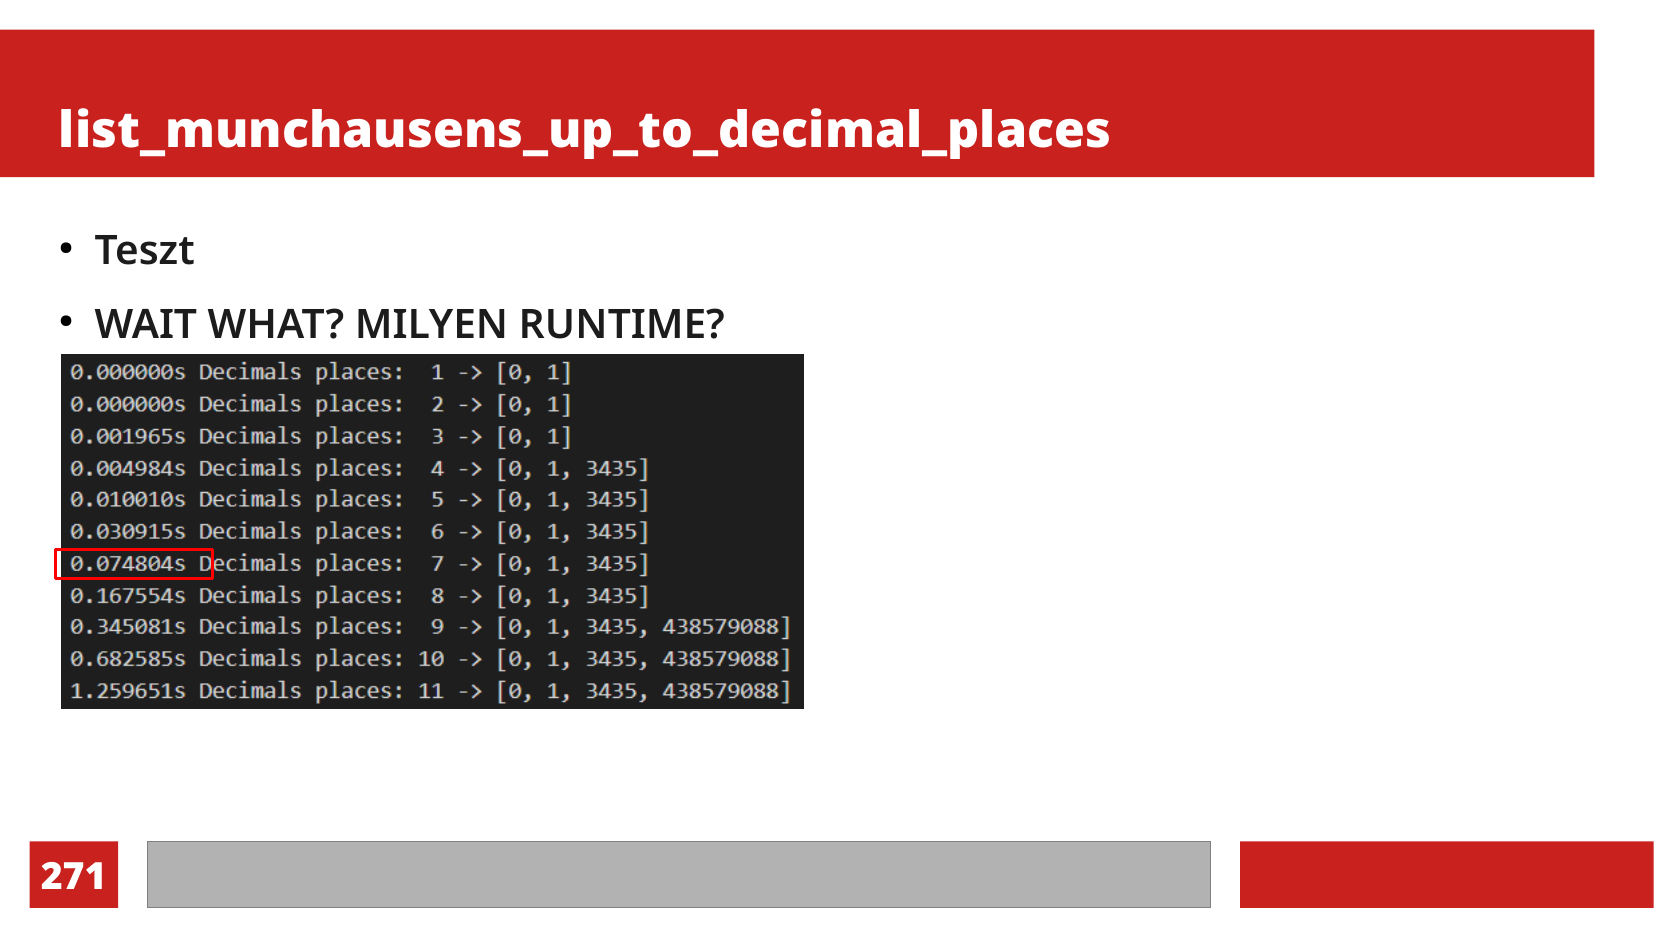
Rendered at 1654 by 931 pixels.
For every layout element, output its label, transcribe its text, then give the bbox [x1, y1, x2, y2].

picture [61, 354, 804, 709]
list Teszt WAIT WHAT? MILYEN RUNTIME? [59, 221, 1565, 355]
picture [61, 551, 211, 577]
title list_munchausens_up_to_decimal_places [59, 44, 1595, 163]
